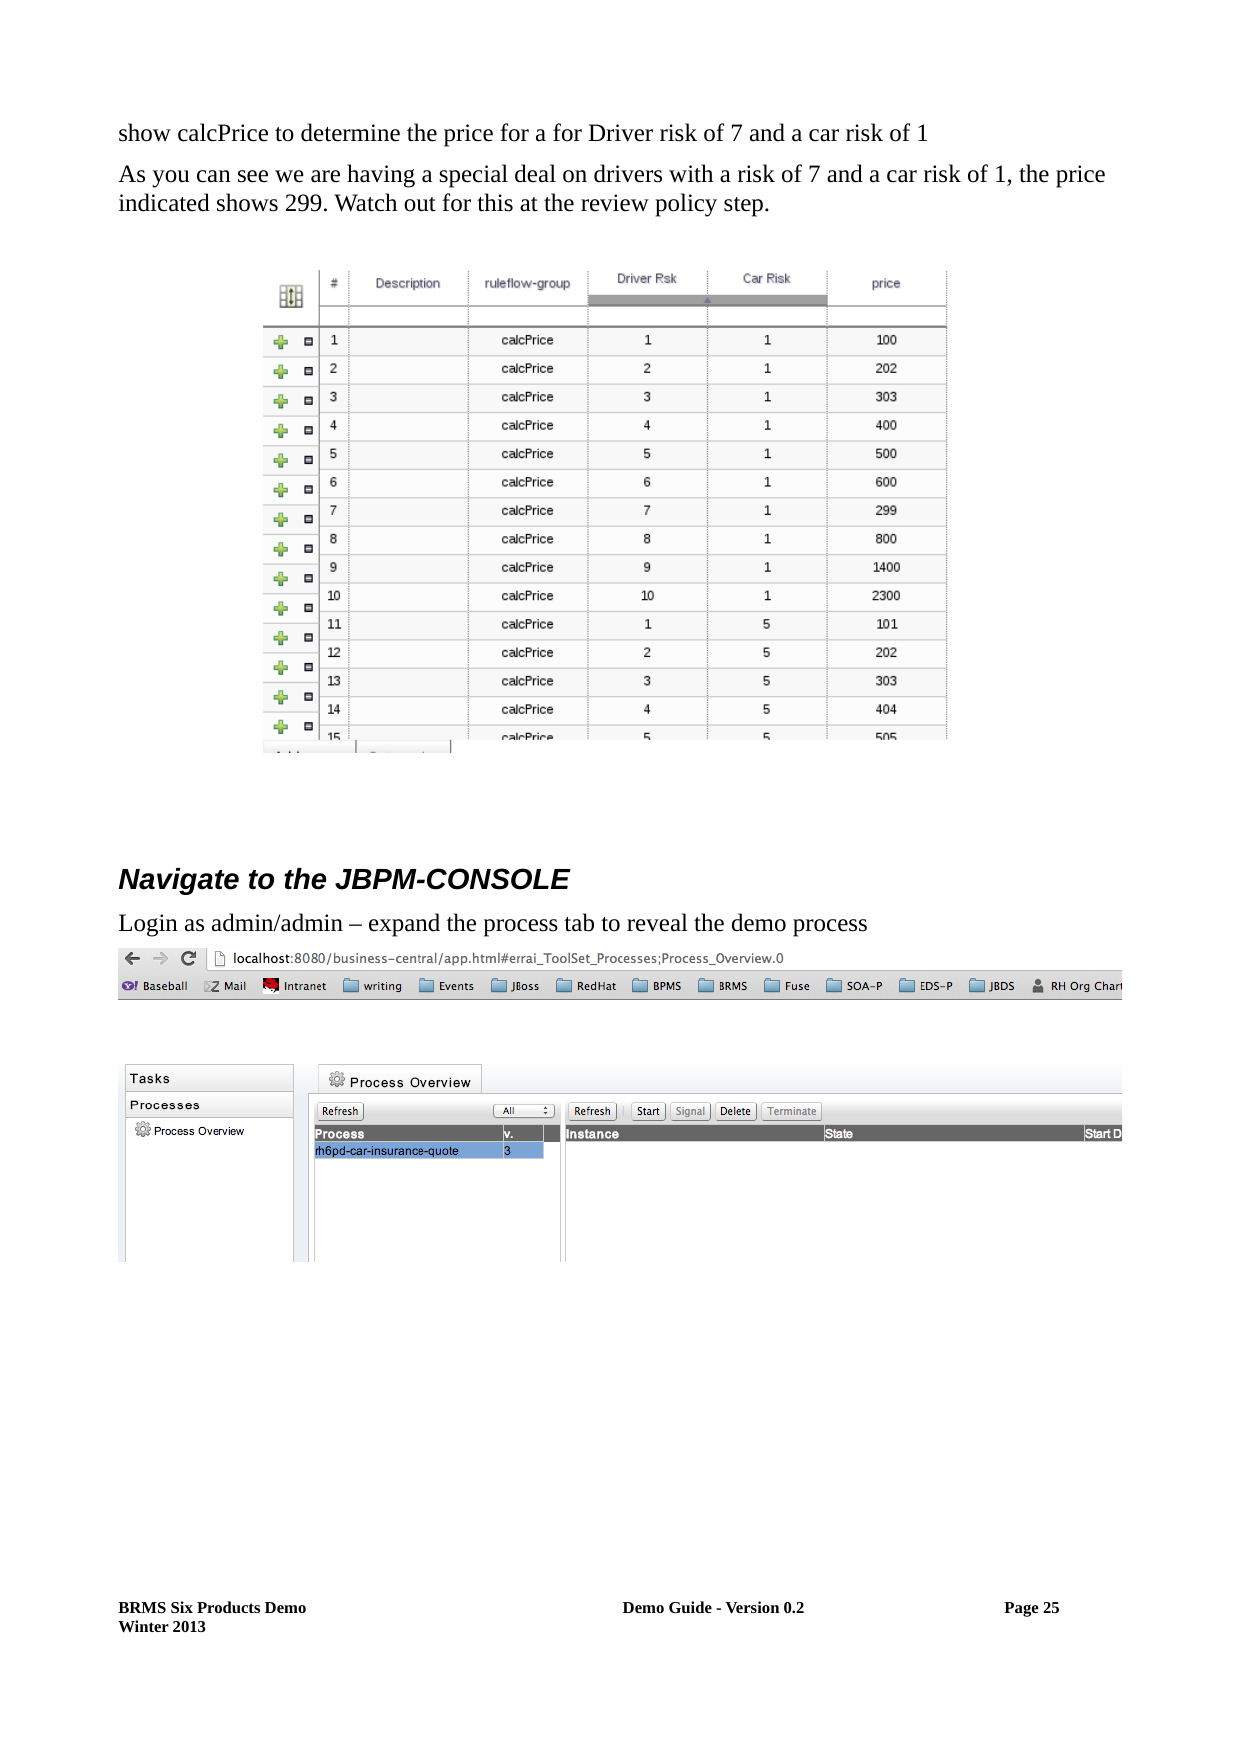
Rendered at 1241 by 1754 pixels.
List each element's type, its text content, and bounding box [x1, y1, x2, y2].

subtitle Navigate to the JBPM-CONSOLE [118, 862, 1122, 895]
text Login as admin/admin – expand the process tab to reveal the demo process [118, 908, 1122, 936]
picture [257, 270, 984, 753]
picture [118, 948, 1123, 1262]
text As you can see we are having a special deal on drivers with a risk of 7 and a car risk of 1, the price indicated shows 299. Watch out for this at the review policy step. [118, 159, 1122, 217]
text show calcPrice to determine the price for a for Driver risk of 7 and a car risk of 1 [118, 118, 1122, 147]
